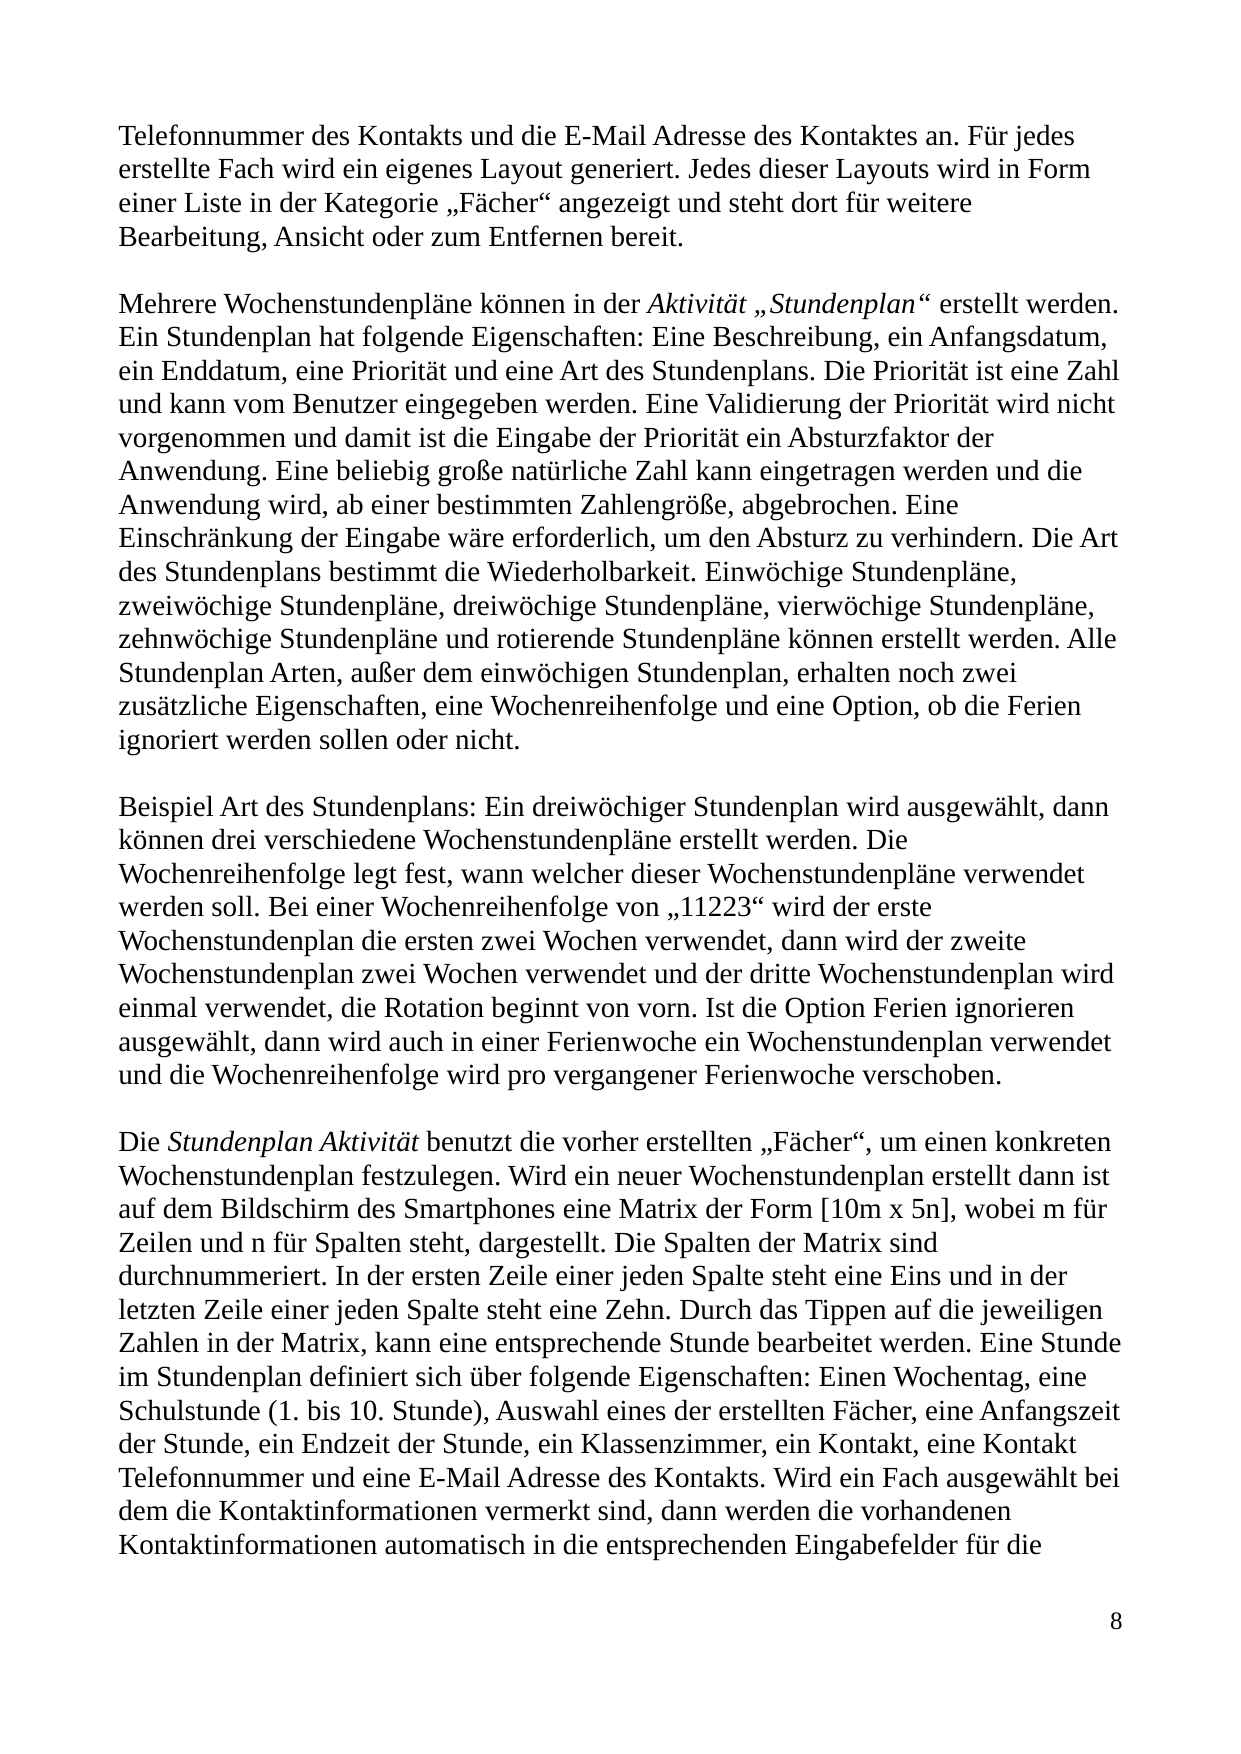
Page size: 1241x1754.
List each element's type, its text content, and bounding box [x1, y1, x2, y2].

text Mehrere Wochenstundenpläne können in der Aktivität „Stundenplan“ erstellt werden. [118, 286, 1122, 319]
text Ein Stundenplan hat folgende Eigenschaften: Eine Beschreibung, ein Anfangsdatum, ein Enddatum, eine Priorität und eine Art des Stundenplans. Die Priorität ist eine Zahl und kann vom Benutzer eingegeben werden. Eine Validierung der Priorität wird nicht vorgenommen und damit ist die Eingabe der Priorität ein Absturzfaktor der Anwendung. Eine beliebig große natürliche Zahl kann eingetragen werden und die Anwendung wird, ab einer bestimmten Zahlengröße, abgebrochen. Eine Einschränkung der Eingabe wäre erforderlich, um den Absturz zu verhindern. Die Art des Stundenplans bestimmt die Wiederholbarkeit. Einwöchige Stundenpläne, zweiwöchige Stundenpläne, dreiwöchige Stundenpläne, vierwöchige Stundenpläne, zehnwöchige Stundenpläne und rotierende Stundenpläne können erstellt werden. Alle Stundenplan Arten, außer dem einwöchigen Stundenplan, erhalten noch zwei zusätzliche Eigenschaften, eine Wochenreihenfolge und eine Option, ob die Ferien ignoriert werden sollen oder nicht. [118, 319, 1122, 755]
text Beispiel Art des Stundenplans: Ein dreiwöchiger Stundenplan wird ausgewählt, dann können drei verschiedene Wochenstundenpläne erstellt werden. Die Wochenreihenfolge legt fest, wann welcher dieser Wochenstundenpläne verwendet werden soll. Bei einer Wochenreihenfolge von „11223“ wird der erste Wochenstundenplan die ersten zwei Wochen verwendet, dann wird der zweite Wochenstundenplan zwei Wochen verwendet und der dritte Wochenstundenplan wird einmal verwendet, die Rotation beginnt von vorn. Ist die Option Ferien ignorieren ausgewählt, dann wird auch in einer Ferienwoche ein Wochenstundenplan verwendet und die Wochenreihenfolge wird pro vergangener Ferienwoche verschoben. [118, 789, 1122, 1091]
text Telefonnummer des Kontakts und die E-Mail Adresse des Kontaktes an. Für jedes erstellte Fach wird ein eigenes Layout generiert. Jedes dieser Layouts wird in Form einer Liste in der Kategorie „Fächer“ angezeigt und steht dort für weitere Bearbeitung, Ansicht oder zum Entfernen bereit. [118, 118, 1122, 252]
text Die Stundenplan Aktivität benutzt die vorher erstellten „Fächer“, um einen konkreten Wochenstundenplan festzulegen. Wird ein neuer Wochenstundenplan erstellt dann ist auf dem Bildschirm des Smartphones eine Matrix der Form [10m x 5n], wobei m für Zeilen und n für Spalten steht, dargestellt. Die Spalten der Matrix sind durchnummeriert. In der ersten Zeile einer jeden Spalte steht eine Eins und in der letzten Zeile einer jeden Spalte steht eine Zehn. Durch das Tippen auf die jeweiligen Zahlen in der Matrix, kann eine entsprechende Stunde bearbeitet werden. Eine Stunde im Stundenplan definiert sich über folgende Eigenschaften: Einen Wochentag, eine Schulstunde (1. bis 10. Stunde), Auswahl eines der erstellten Fächer, eine Anfangszeit der Stunde, ein Endzeit der Stunde, ein Klassenzimmer, ein Kontakt, eine Kontakt Telefonnummer und eine E-Mail Adresse des Kontakts. Wird ein Fach ausgewählt bei dem die Kontaktinformationen vermerkt sind, dann werden die vorhandenen Kontaktinformationen automatisch in die entsprechenden Eingabefelder für die [118, 1124, 1122, 1560]
